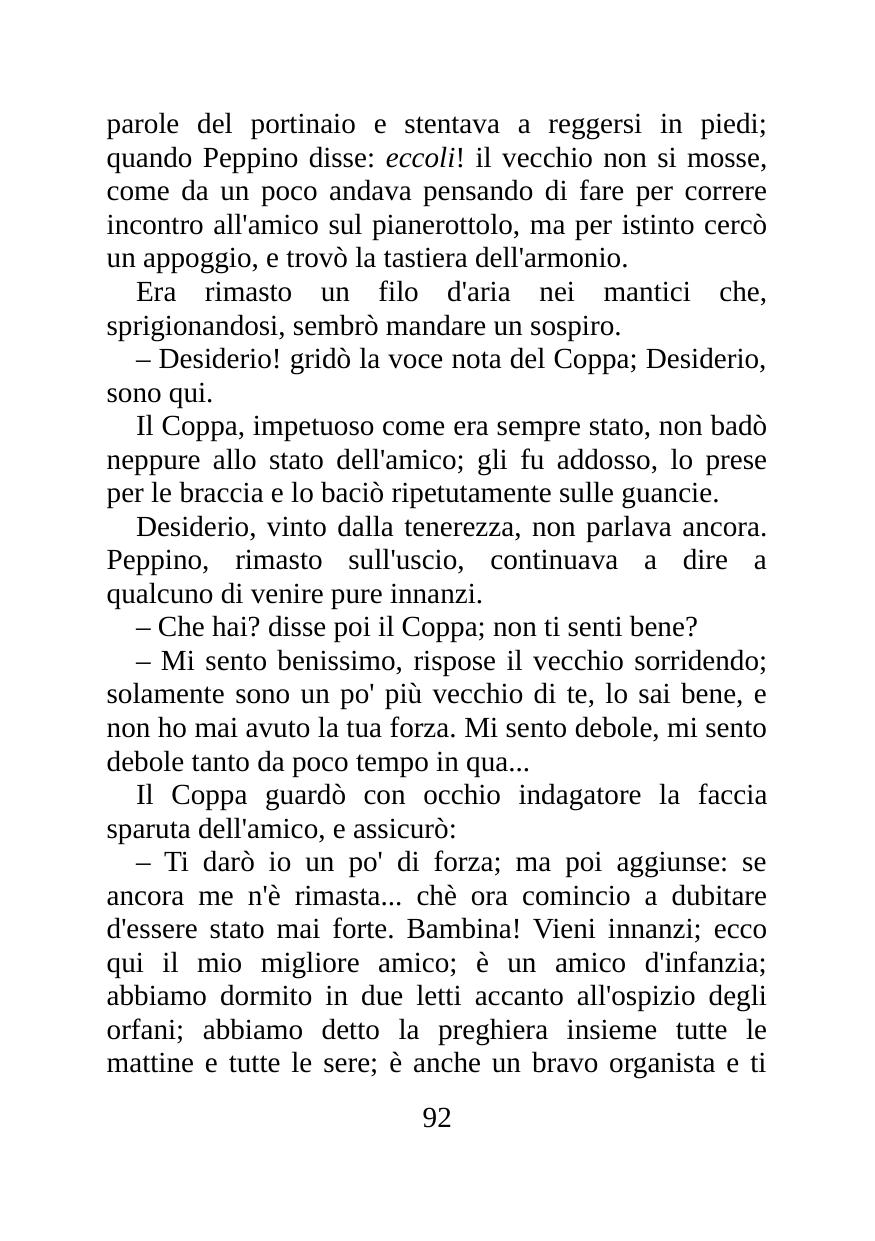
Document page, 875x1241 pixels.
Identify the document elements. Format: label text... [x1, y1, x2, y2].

text Era rimasto un filo d'aria nei mantici che, sprigionandosi, sembrò mandare un sospiro. [106, 274, 768, 341]
text Il Coppa guardò con occhio indagatore la faccia sparuta dell'amico, e assicurò: [106, 777, 768, 844]
text ‒ Mi sento benissimo, rispose il vecchio sorridendo; solamente sono un po' più vecchio di te, lo sai bene, e non ho mai avuto la tua forza. Mi sento debole, mi sento debole tanto da poco tempo in qua... [106, 643, 768, 777]
text ‒ Ti darò io un po' di forza; ma poi aggiunse: se ancora me n'è rimasta... chè ora comincio a dubitare d'essere stato mai forte. Bambina! Vieni innanzi; ecco qui il mio migliore amico; è un amico d'infanzia; abbiamo dormito in due letti accanto all'ospizio degli orfani; abbiamo detto la preghiera insieme tutte le mattine e tutte le sere; è anche un bravo organista e ti [106, 844, 768, 1079]
text ‒ Desiderio! gridò la voce nota del Coppa; Desiderio, sono qui. [106, 341, 768, 408]
text ‒ Che hai? disse poi il Coppa; non ti senti bene? [106, 609, 768, 643]
text parole del portinaio e stentava a reggersi in piedi; quando Peppino disse: eccoli! il vecchio non si mosse, come da un poco andava pensando di fare per correre incontro all'amico sul pianerottolo, ma per istinto cercò un appoggio, e trovò la tastiera dell'armonio. [106, 106, 768, 274]
text Desiderio, vinto dalla tenerezza, non parlava ancora. Peppino, rimasto sull'uscio, continuava a dire a qualcuno di venire pure innanzi. [106, 509, 768, 609]
text Il Coppa, impetuoso come era sempre stato, non badò neppure allo stato dell'amico; gli fu addosso, lo prese per le braccia e lo baciò ripetutamente sulle guancie. [106, 408, 768, 509]
